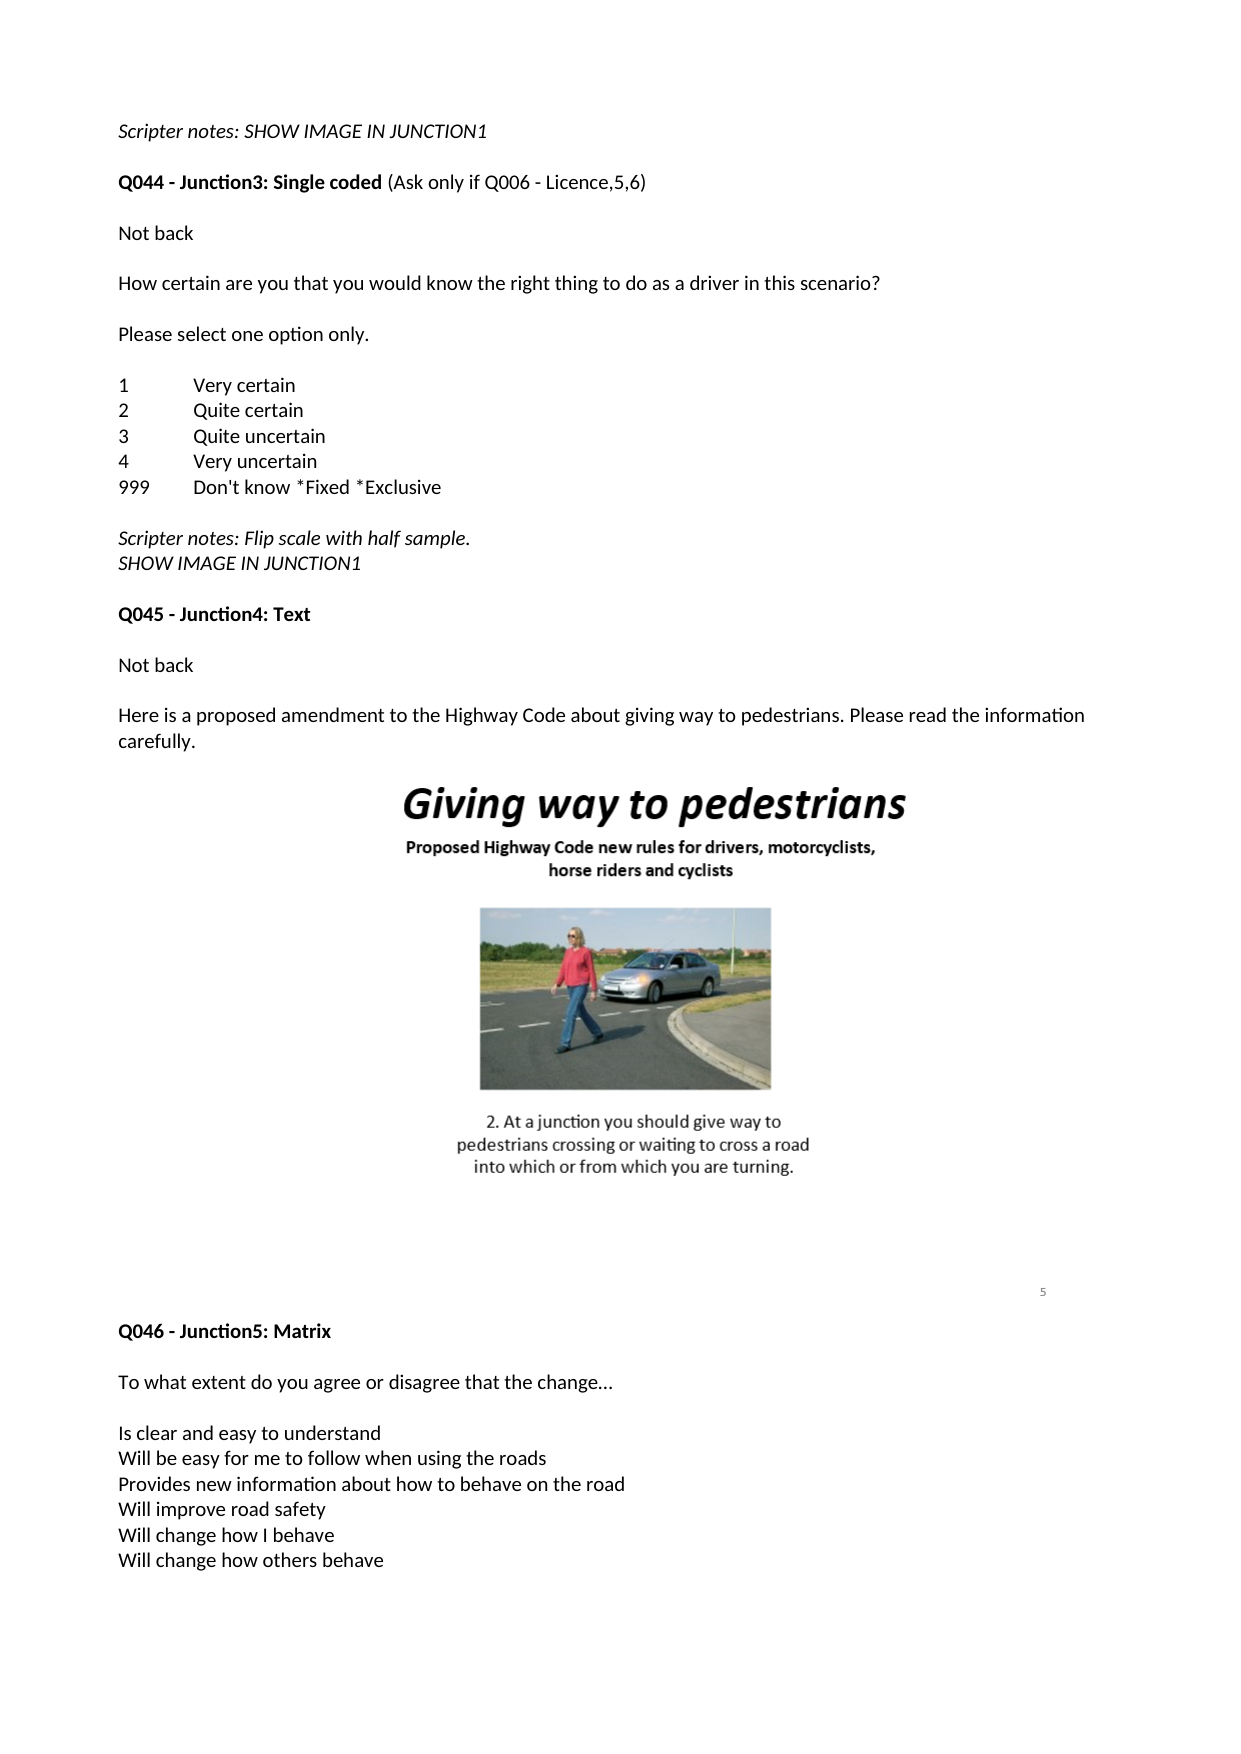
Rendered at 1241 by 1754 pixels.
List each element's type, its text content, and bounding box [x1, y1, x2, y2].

text Q044 - Junction3: Single coded (Ask only if Q006 - Licence,5,6) [118, 169, 1122, 194]
text 1 Very certain [118, 372, 1122, 398]
text 4 Very uncertain [118, 448, 1122, 474]
text Provides new information about how to behave on the road [118, 1471, 1122, 1496]
text 3 Quite uncertain [118, 423, 1122, 448]
text Scripter notes: Flip scale with half sample. [118, 525, 1122, 550]
text Here is a proposed amendment to the Highway Code about giving way to pedestrians. Please read the information carefully. [118, 703, 1122, 753]
text Will improve road safety [118, 1496, 1122, 1522]
text Is clear and easy to understand [118, 1420, 1122, 1446]
text How certain are you that you would know the right thing to do as a driver in this scenario? [118, 271, 1122, 296]
text Not back [118, 220, 1122, 245]
text 2 Quite certain [118, 398, 1122, 423]
text Will change how I behave [118, 1522, 1122, 1547]
text Q045 - Junction4: Text [118, 601, 1122, 626]
text Scripter notes: SHOW IMAGE IN JUNCTION1 [118, 118, 1122, 143]
text Will be easy for me to follow when using the roads [118, 1446, 1122, 1471]
text To what extent do you agree or disagree that the change… [118, 1369, 1122, 1395]
text Please select one option only. [118, 321, 1122, 347]
text 999 Don't know *Fixed *Exclusive [118, 474, 1122, 499]
text Not back [118, 652, 1122, 677]
text Will change how others behave [118, 1547, 1122, 1573]
text Q046 - Junction5: Matrix [118, 1319, 1122, 1344]
text SHOW IMAGE IN JUNCTION1 [118, 550, 1122, 576]
